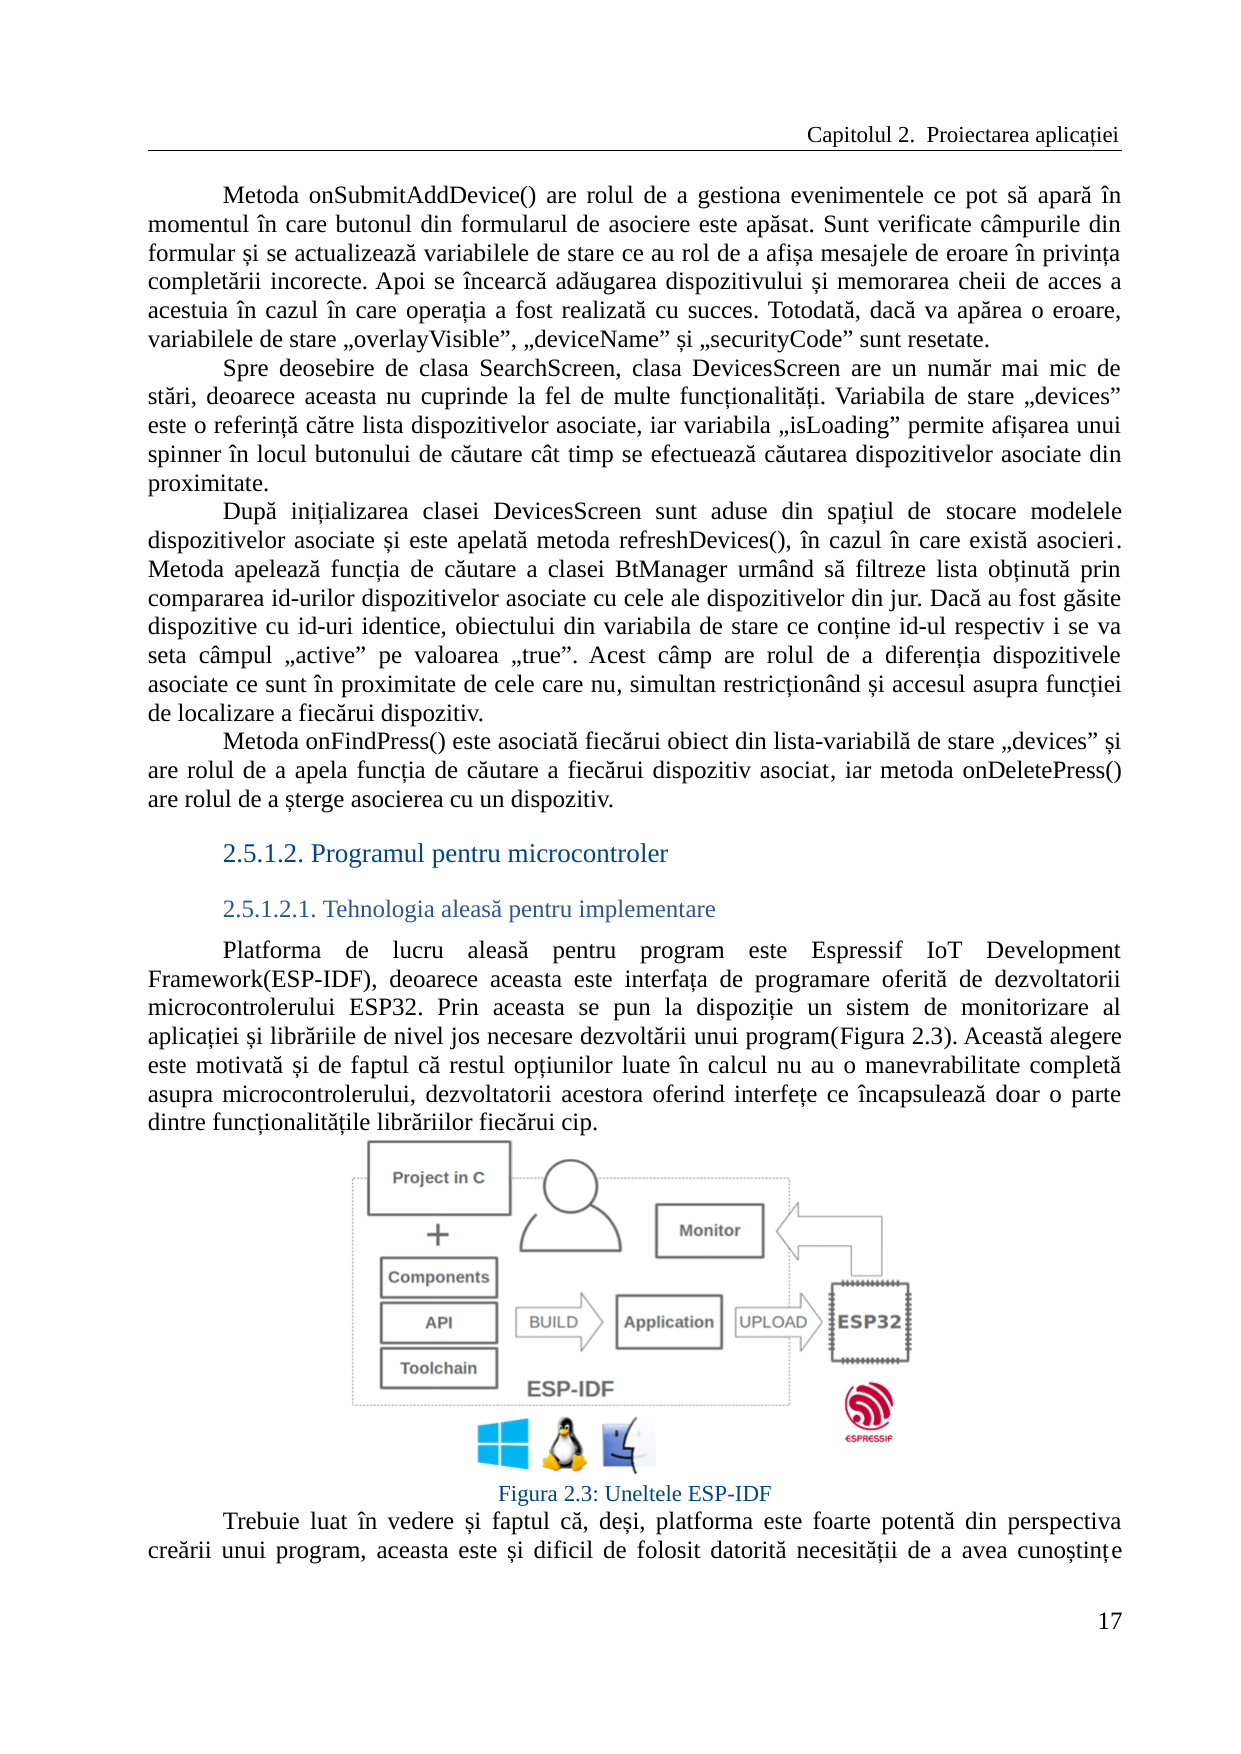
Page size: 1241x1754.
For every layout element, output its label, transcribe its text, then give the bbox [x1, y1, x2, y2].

text Spre deosebire de clasa SearchScreen, clasa DevicesScreen are un număr mai mic de stări, deoarece aceasta nu cuprinde la fel de multe funcționalități. Variabila de stare „devices” este o referință către lista dispozitivelor asociate, iar variabila „isLoading” permite afișarea unui spinner în locul butonului de căutare cât timp se efectuează căutarea dispozitivelor asociate din proximitate. [148, 353, 1122, 496]
text Trebuie luat în vedere și faptul că, deși, platforma este foarte potentă din perspectiva creării unui program, aceasta este și dificil de folosit datorită necesității de a avea cunoștințe [148, 1481, 1122, 1564]
picture [328, 1136, 941, 1481]
text Metoda onSubmitAddDevice() are rolul de a gestiona evenimentele ce pot să apară în momentul în care butonul din formularul de asociere este apăsat. Sunt verificate câmpurile din formular și se actualizează variabilele de stare ce au rol de a afișa mesajele de eroare în privința completării incorecte. Apoi se încearcă adăugarea dispozitivului și memorarea cheii de acces a acestuia în cazul în care operația a fost realizată cu succes. Totodată, dacă va apărea o eroare, variabilele de stare „overlayVisible”, „deviceName” și „securityCode” sunt resetate. [148, 180, 1122, 353]
text Figura 2.3: Uneltele ESP-IDF [329, 1481, 941, 1506]
text Metoda onFindPress() este asociată fiecărui obiect din lista-variabilă de stare „devices” și are rolul de a apela funcția de căutare a fiecărui dispozitiv asociat, iar metoda onDeletePress() are rolul de a șterge asocierea cu un dispozitiv. [148, 726, 1122, 813]
subtitle Tehnologia aleasă pentru implementare [223, 894, 1122, 923]
subtitle Programul pentru microcontroler [223, 837, 1122, 869]
text După inițializarea clasei DevicesScreen sunt aduse din spațiul de stocare modelele dispozitivelor asociate și este apelată metoda refreshDevices(), în cazul în care există asocieri. Metoda apelează funcția de căutare a clasei BtManager urmând să filtreze lista obținută prin compararea id-urilor dispozitivelor asociate cu cele ale dispozitivelor din jur. Dacă au fost găsite dispozitive cu id-uri identice, obiectului din variabila de stare ce conține id-ul respectiv i se va seta câmpul „active” pe valoarea „true”. Acest câmp are rolul de a diferenția dispozitivele asociate ce sunt în proximitate de cele care nu, simultan restricționând și accesul asupra funcției de localizare a fiecărui dispozitiv. [148, 496, 1122, 726]
text Platforma de lucru aleasă pentru program este Espressif IoT Development Framework(ESP-IDF), deoarece aceasta este interfața de programare oferită de dezvoltatorii microcontrolerului ESP32. Prin aceasta se pun la dispoziție un sistem de monitorizare al aplicației și librăriile de nivel jos necesare dezvoltării unui program(Figura 2.3). Această alegere este motivată și de faptul că restul opțiunilor luate în calcul nu au o manevrabilitate completă asupra microcontrolerului, dezvoltatorii acestora oferind interfețe ce încapsulează doar o parte dintre funcționalitățile librăriilor fiecărui cip. [148, 935, 1122, 1136]
